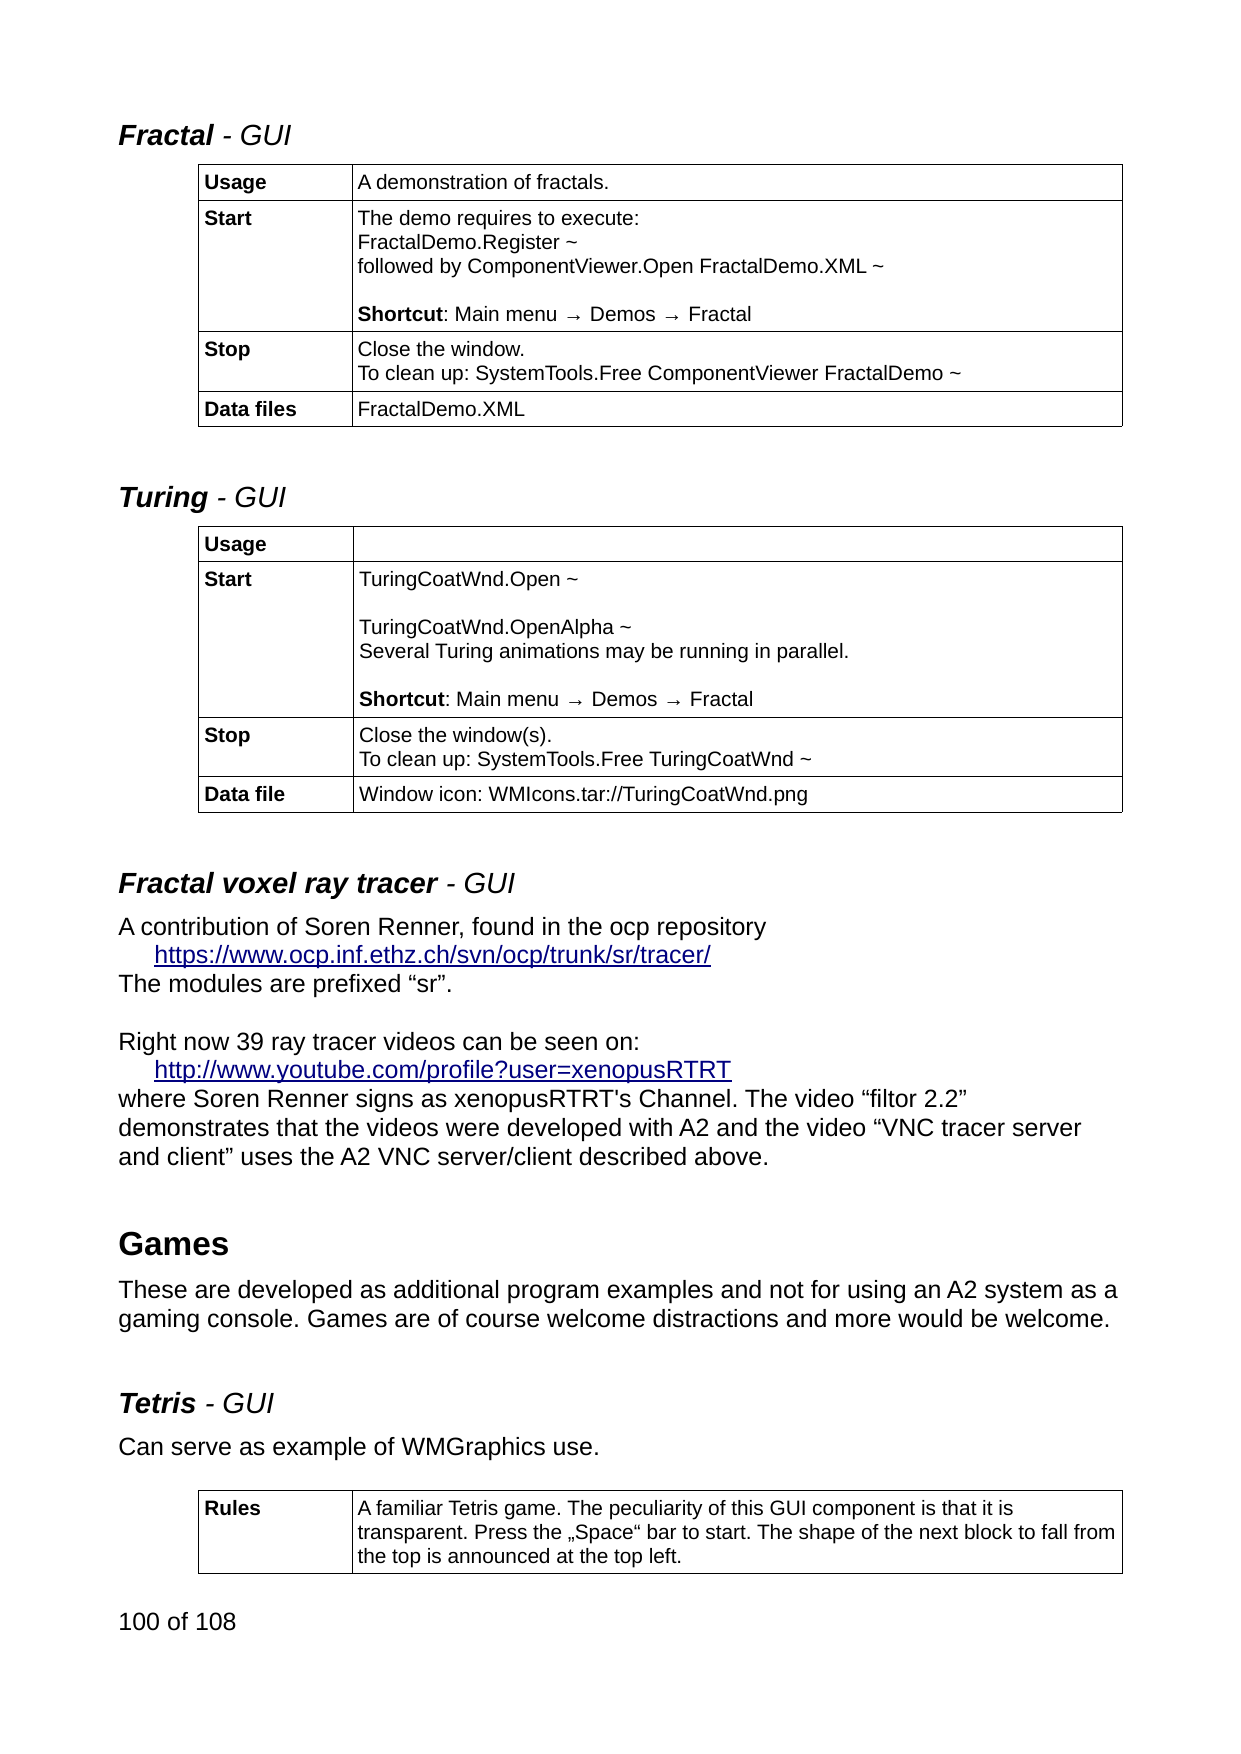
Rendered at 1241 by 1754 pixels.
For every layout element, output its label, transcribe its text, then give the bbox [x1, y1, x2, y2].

table_cell Data file [199, 777, 353, 812]
table_cell Start [199, 201, 352, 331]
text These are developed as additional program examples and not for using an A2 system as a gaming console. Games are of course welcome distractions and more would be welcome. [118, 1275, 1122, 1333]
table_cell Start [199, 562, 353, 717]
table_header A demonstration of fractals. [353, 165, 1122, 200]
subtitle Turing - GUI [118, 480, 1122, 513]
table_cell FractalDemo.XML [353, 392, 1122, 426]
subtitle Tetris - GUI [118, 1386, 1122, 1420]
table_cell Window icon: WMIcons.tar://TuringCoatWnd.png [354, 777, 1122, 812]
table_header Usage [199, 165, 352, 200]
table_cell Close the window. To clean up: SystemTools.Free ComponentViewer FractalDemo ~ [353, 332, 1122, 391]
text where Soren Renner signs as xenopusRTRT's Channel. The video “filtor 2.2” demonstrates that the videos were developed with A2 and the video “VNC tracer server and client” uses the A2 VNC server/client described above. [118, 1084, 1122, 1170]
subtitle Fractal - GUI [118, 118, 1122, 152]
table_header Usage [199, 527, 353, 561]
text A contribution of Soren Renner, found in the ocp repository [118, 912, 1122, 940]
table_cell Stop [199, 332, 352, 391]
table_cell Close the window(s). To clean up: SystemTools.Free TuringCoatWnd ~ [354, 718, 1122, 776]
text Can serve as example of WMGraphics use. [118, 1432, 1122, 1461]
text The modules are prefixed “sr”. [118, 969, 1122, 998]
table_header [354, 527, 1122, 561]
table_cell Data files [199, 392, 352, 426]
table_cell TuringCoatWnd.Open ~ TuringCoatWnd.OpenAlpha ~ Several Turing animations may be running in parallel. Shortcut: Main menu → Demos → Fractal [354, 562, 1122, 717]
subtitle Fractal voxel ray tracer - GUI [118, 866, 1122, 899]
text Right now 39 ray tracer videos can be seen on: [118, 1027, 1122, 1055]
text https://www.ocp.inf.ethz.ch/svn/ocp/trunk/sr/tracer/ [118, 940, 1122, 969]
table_header A familiar Tetris game. The peculiarity of this GUI component is that it is transparent. Press the „Space“ bar to start. The shape of the next block to fall from the top is announced at the top left. [353, 1491, 1122, 1573]
text http://www.youtube.com/profile?user=xenopusRTRT [118, 1055, 1122, 1084]
table_cell Stop [199, 718, 353, 776]
table_header Rules [199, 1491, 352, 1573]
subtitle Games [118, 1224, 1122, 1263]
table_cell The demo requires to execute: FractalDemo.Register ~ followed by ComponentViewer.Open FractalDemo.XML ~ Shortcut: Main menu → Demos → Fractal [353, 201, 1122, 331]
